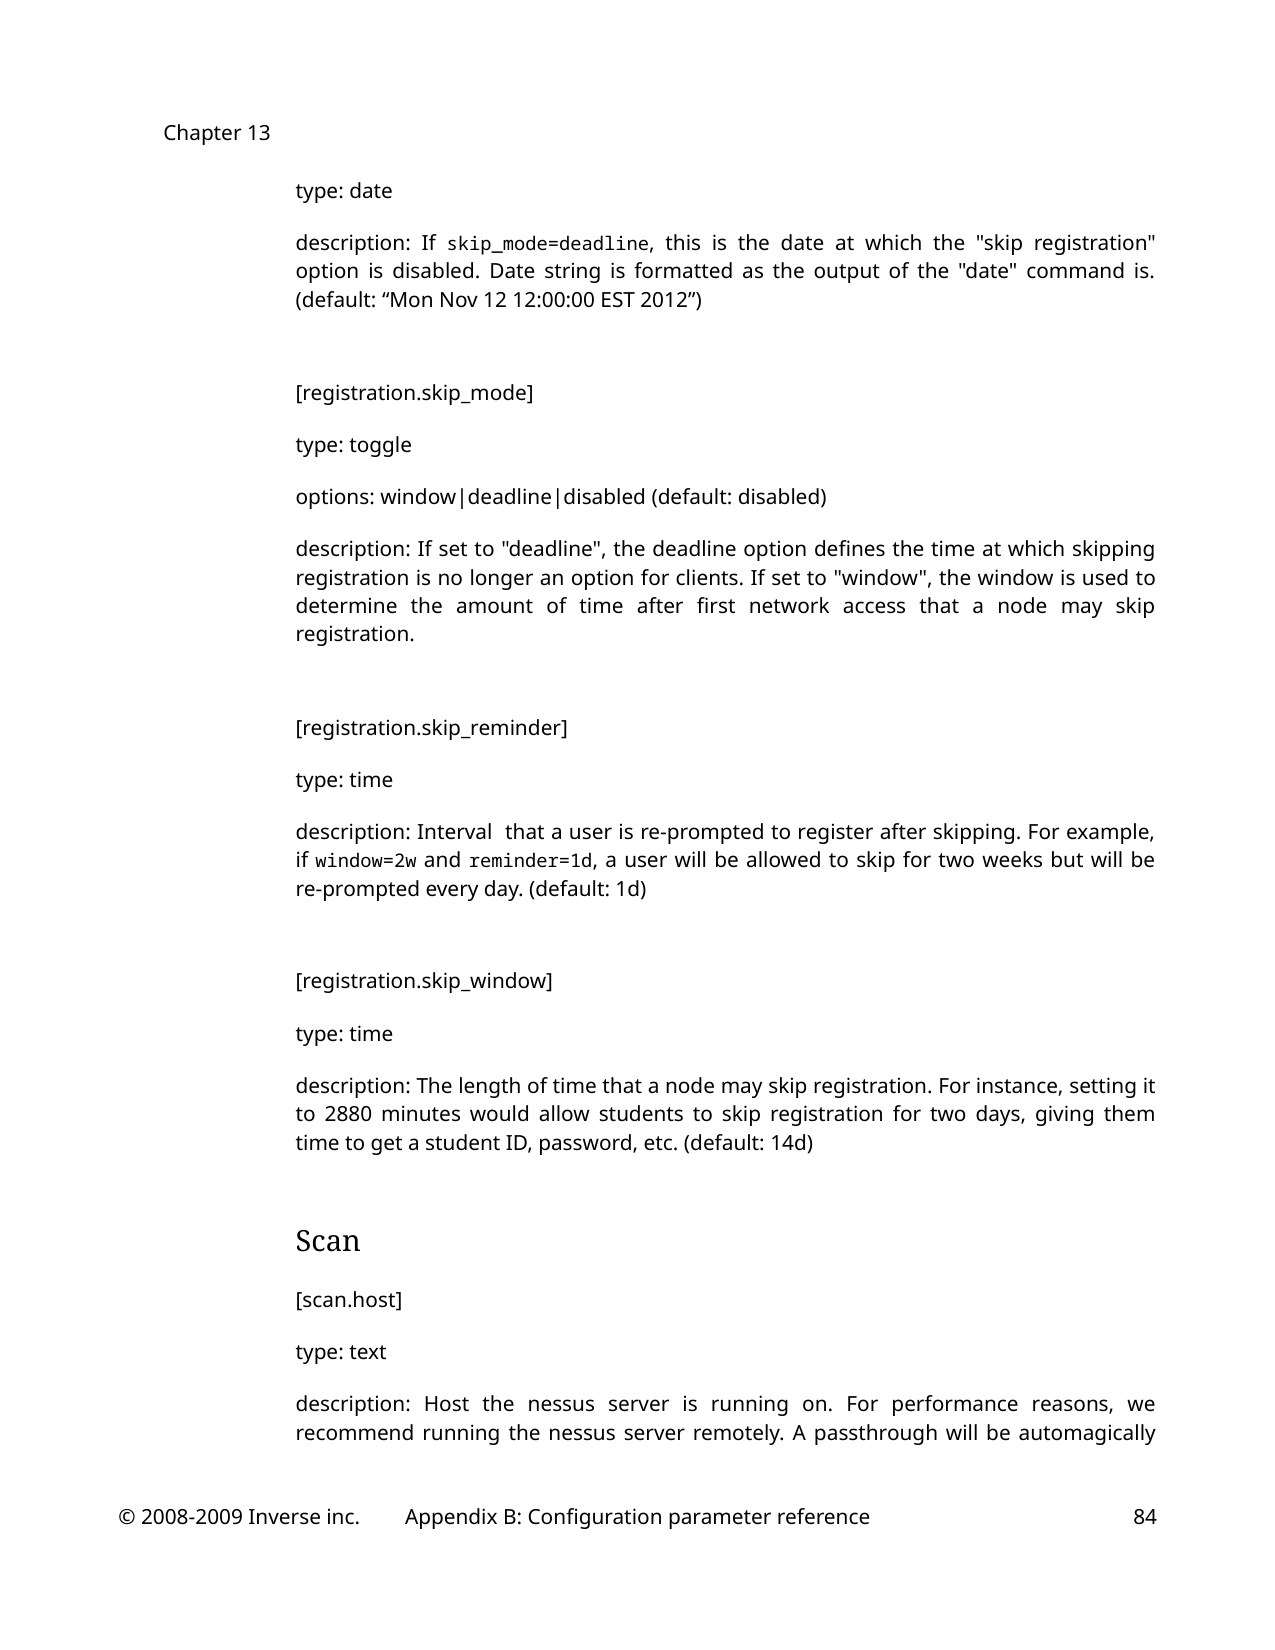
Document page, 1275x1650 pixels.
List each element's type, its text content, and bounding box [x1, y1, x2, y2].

text description: If set to "deadline", the deadline option defines the time at which skipping registration is no longer an option for clients. If set to "window", the window is used to determine the amount of time after first network access that a node may skip registration. [295, 534, 1157, 648]
text type: time [295, 765, 1157, 793]
text description: The length of time that a node may skip registration. For instance, setting it to 2880 minutes would allow students to skip registration for two days, giving them time to get a student ID, password, etc. (default: 14d) [295, 1071, 1157, 1156]
text type: toggle [295, 430, 1157, 458]
subtitle Scan [295, 1221, 1157, 1260]
text description: Interval that a user is re-prompted to register after skipping. For example, if window=2w and reminder=1d, a user will be allowed to skip for two weeks but will be re-prompted every day. (default: 1d) [295, 817, 1157, 902]
text type: time [295, 1019, 1157, 1047]
text [registration.skip_window] [295, 967, 1157, 995]
text [registration.skip_mode] [295, 378, 1157, 406]
text type: date [295, 176, 1157, 204]
text description: Host the nessus server is running on. For performance reasons, we recommend running the nessus server remotely. A passthrough will be automagically [295, 1389, 1157, 1446]
text [registration.skip_reminder] [295, 713, 1157, 741]
text description: If skip_mode=deadline, this is the date at which the "skip registration" option is disabled. Date string is formatted as the output of the "date" command is. (default: “Mon Nov 12 12:00:00 EST 2012”) [295, 228, 1157, 313]
text [scan.host] [295, 1285, 1157, 1314]
text type: text [295, 1337, 1157, 1366]
text options: window|deadline|disabled (default: disabled) [295, 482, 1157, 511]
